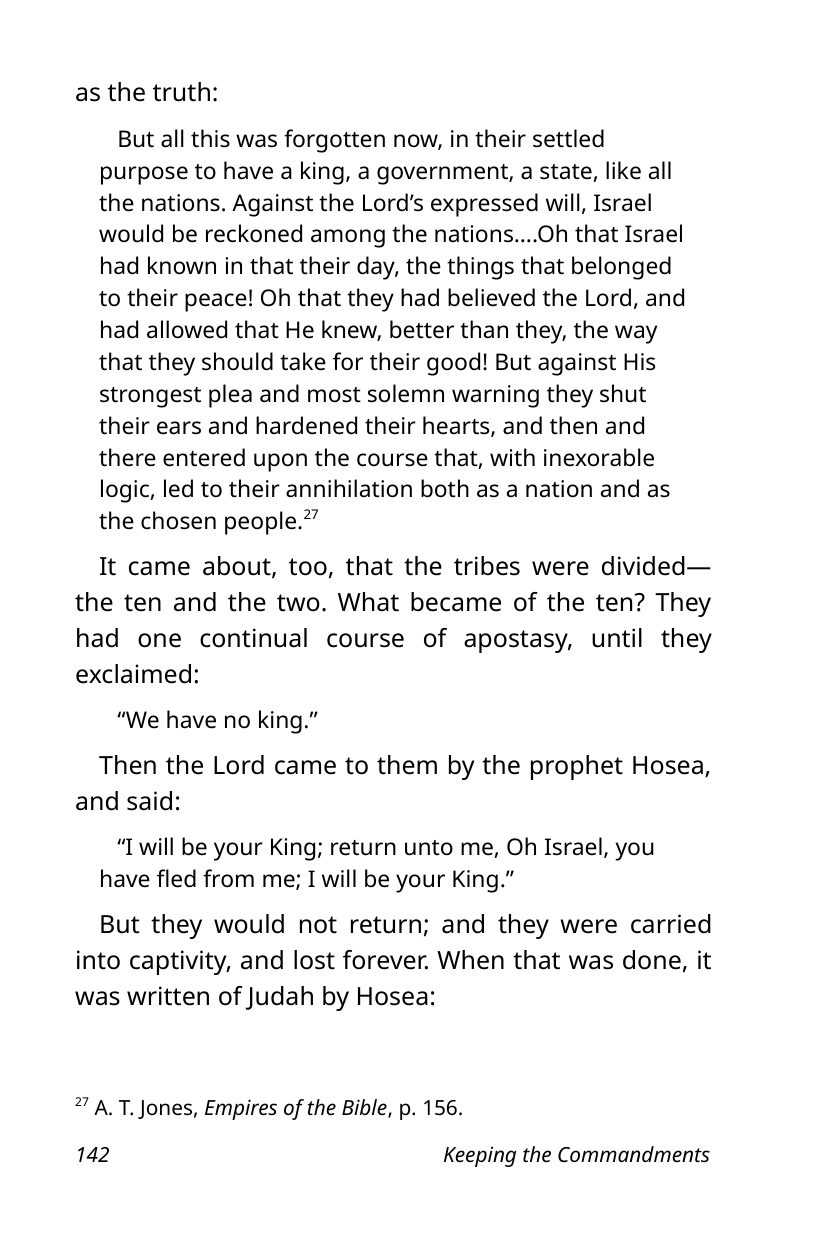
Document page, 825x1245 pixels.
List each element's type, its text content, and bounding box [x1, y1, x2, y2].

text as the truth: [75, 75, 712, 109]
text “We have no king.” [99, 704, 688, 735]
text But all this was forgotten now, in their settled purpose to have a king, a government, a state, like all the nations. Against the Lord’s expressed will, Israel would be reckoned among the nations….Oh that Israel had known in that their day, the things that belonged to their peace! Oh that they had believed the Lord, and had allowed that He knew, better than they, the way that they should take for their good! But against His strongest plea and most solemn warning they shut their ears and hardened their hearts, and then and there entered upon the course that, with inexorable logic, led to their annihilation both as a nation and as the chosen people. [99, 123, 688, 536]
text But they would not return; and they were carried into captivity, and lost forever. When that was done, it was written of Judah by Hosea: [75, 907, 712, 1012]
text A. T. Jones, Empires of the Bible, p. 156. [75, 1093, 712, 1122]
text “I will be your King; return unto me, Oh Israel, you have fled from me; I will be your King.” [99, 831, 688, 894]
text Then the Lord came to them by the prophet Hosea, and said: [75, 748, 712, 818]
text It came about, too, that the tribes were divided—the ten and the two. What became of the ten? They had one continual course of apostasy, until they exclaimed: [75, 549, 712, 690]
